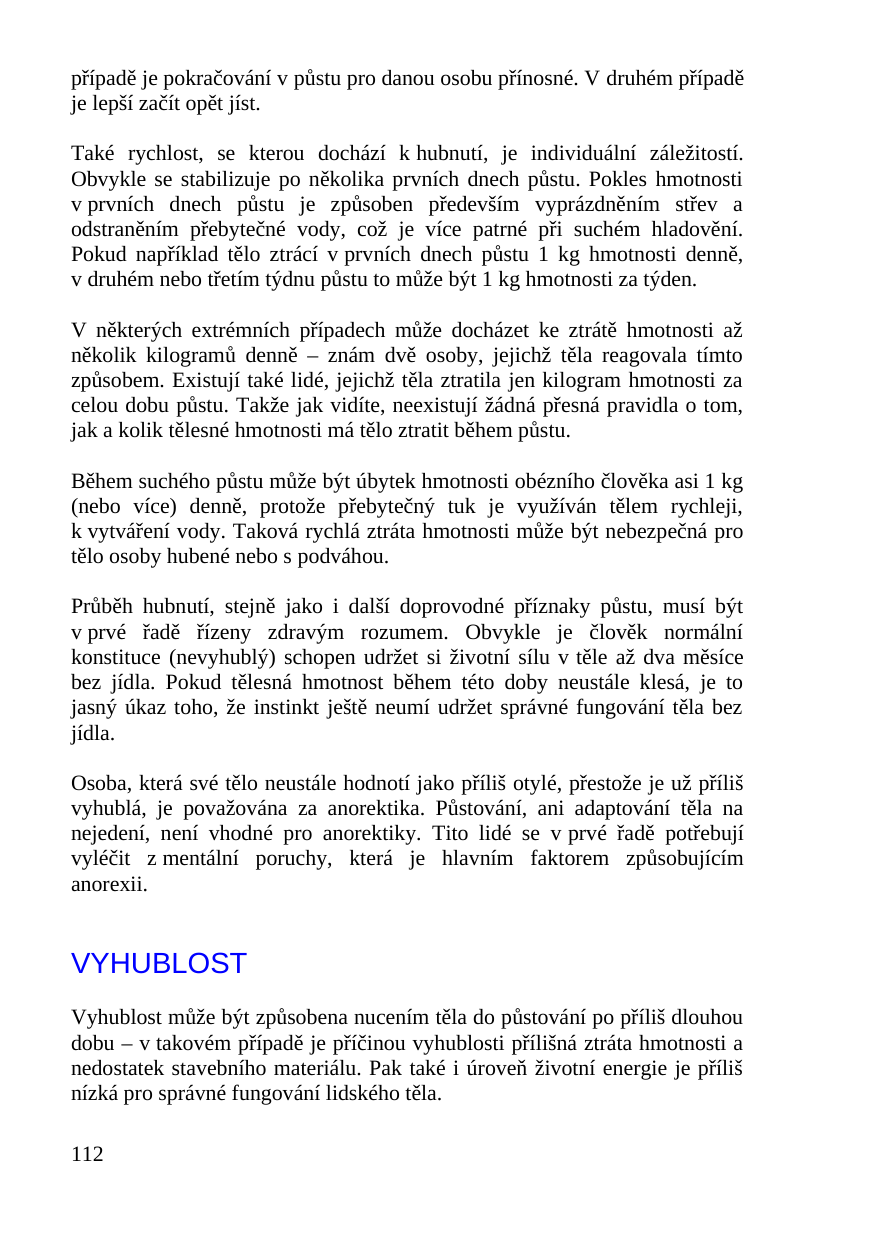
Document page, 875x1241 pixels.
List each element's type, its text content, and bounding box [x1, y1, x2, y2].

text Během suchého půstu může být úbytek hmotnosti obézního člověka asi 1 kg (nebo více) denně, protože přebytečný tuk je využíván tělem rychleji, k vytváření vody. Taková rychlá ztráta hmotnosti může být nebezpečná pro tělo osoby hubené nebo s podváhou. [71, 468, 744, 568]
text Také rychlost, se kterou dochází k hubnutí, je individuální záležitostí. Obvykle se stabilizuje po několika prvních dnech půstu. Pokles hmotnosti v prvních dnech půstu je způsoben především vyprázdněním střev a odstraněním přebytečné vody, což je více patrné při suchém hladovění. Pokud například tělo ztrácí v prvních dnech půstu 1 kg hmotnosti denně, v druhém nebo třetím týdnu půstu to může být 1 kg hmotnosti za týden. [71, 140, 744, 292]
text Osoba, která své tělo neustále hodnotí jako příliš otylé, přestože je už příliš vyhublá, je považována za anorektika. Půstování, ani adaptování těla na nejedení, není vhodné pro anorektiky. Tito lidé se v prvé řadě potřebují vyléčit z mentální poruchy, která je hlavním faktorem způsobujícím anorexii. [71, 770, 744, 896]
subtitle VYHUBLOST [71, 946, 744, 979]
text Vyhublost může být způsobena nucením těla do půstování po příliš dlouhou dobu – v takovém případě je příčinou vyhublosti přílišná ztráta hmotnosti a nedostatek stavebního materiálu. Pak také i úroveň životní energie je příliš nízká pro správné fungování lidského těla. [71, 1004, 744, 1105]
text Průběh hubnutí, stejně jako i další doprovodné příznaky půstu, musí být v prvé řadě řízeny zdravým rozumem. Obvykle je člověk normální konstituce (nevyhublý) schopen udržet si životní sílu v těle až dva měsíce bez jídla. Pokud tělesná hmotnost během této doby neustále klesá, je to jasný úkaz toho, že instinkt ještě neumí udržet správné fungování těla bez jídla. [71, 593, 744, 745]
text případě je pokračování v půstu pro danou osobu přínosné. V druhém případě je lepší začít opět jíst. [71, 65, 744, 115]
text V některých extrémních případech může docházet ke ztrátě hmotnosti až několik kilogramů denně – znám dvě osoby, jejichž těla reagovala tímto způsobem. Existují také lidé, jejichž těla ztratila jen kilogram hmotnosti za celou dobu půstu. Takže jak vidíte, neexistují žádná přesná pravidla o tom, jak a kolik tělesné hmotnosti má tělo ztratit během půstu. [71, 317, 744, 443]
